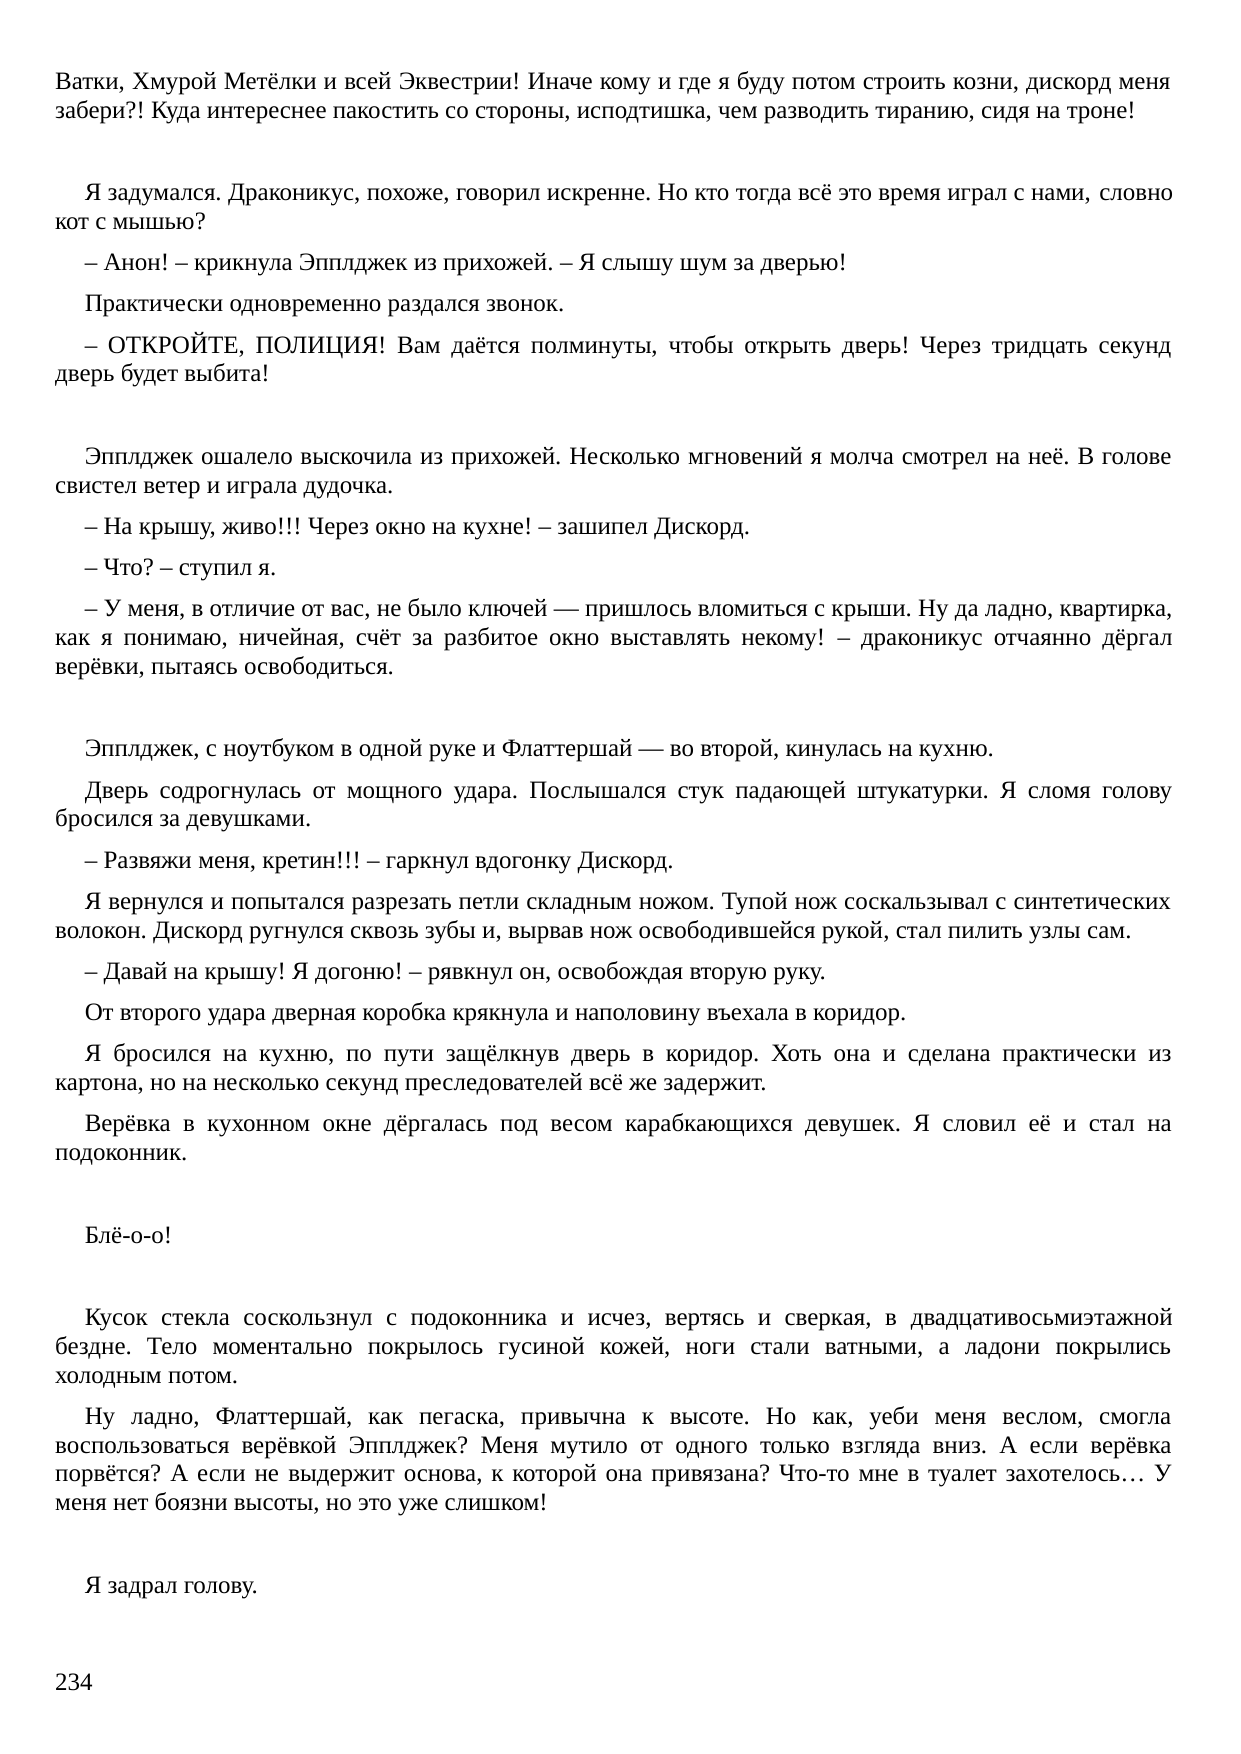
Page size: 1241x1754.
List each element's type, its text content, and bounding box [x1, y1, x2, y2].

text Кусок стекла соскользнул с подоконника и исчез, вертясь и сверкая, в двадцативосьмиэтажной бездне. Тело моментально покрылось гусиной кожей, ноги стали ватными, а ладони покрылись холодным потом. [55, 1302, 1173, 1388]
text Я вернулся и попытался разрезать петли складным ножом. Тупой нож соскальзывал с синтетических волокон. Дискорд ругнулся сквозь зубы и, вырвав нож освободившейся рукой, стал пилить узлы сам. [55, 886, 1173, 943]
text Эпплджек ошалело выскочила из прихожей. Несколько мгновений я молча смотрел на неё. В голове свистел ветер и играла дудочка. [55, 441, 1173, 498]
text – ОТКРОЙТЕ, ПОЛИЦИЯ! Вам даётся полминуты, чтобы открыть дверь! Через тридцать секунд дверь будет выбита! [55, 330, 1173, 387]
text – Давай на крышу! Я догоню! – рявкнул он, освобождая вторую руку. [55, 956, 1173, 985]
text – У меня, в отличие от вас, не было ключей — пришлось вломиться с крыши. Ну да ладно, квартирка, как я понимаю, ничейная, счёт за разбитое окно выставлять некому! – драконикус отчаянно дёргал верёвки, пытаясь освободиться. [55, 593, 1173, 680]
text Ватки, Хмурой Метёлки и всей Эквестрии! Иначе кому и где я буду потом строить козни, дискорд меня забери?! Куда интереснее пакостить со стороны, исподтишка, чем разводить тиранию, сидя на троне! [55, 66, 1173, 123]
text Я задрал голову. [55, 1570, 1173, 1598]
text – На крышу, живо!!! Через окно на кухне! – зашипел Дискорд. [55, 511, 1173, 540]
text Ну ладно, Флаттершай, как пегаска, привычна к высоте. Но как, уеби меня веслом, смогла воспользоваться верёвкой Эпплджек? Меня мутило от одного только взгляда вниз. А если верёвка порвётся? А если не выдержит основа, к которой она привязана? Что-то мне в туалет захотелось… У меня нет боязни высоты, но это уже слишком! [55, 1401, 1173, 1516]
text Эпплджек, с ноутбуком в одной руке и Флаттершай — во второй, кинулась на кухню. [55, 733, 1173, 762]
text Я задумался. Драконикус, похоже, говорил искренне. Но кто тогда всё это время играл с нами, словно кот с мышью? [55, 177, 1173, 235]
text – Что? – ступил я. [55, 552, 1173, 581]
text Практически одновременно раздался звонок. [55, 288, 1173, 317]
text Я бросился на кухню, по пути защёлкнув дверь в коридор. Хоть она и сделана практически из картона, но на несколько секунд преследователей всё же задержит. [55, 1038, 1173, 1096]
text Блё-о-о! [55, 1220, 1173, 1248]
text Верёвка в кухонном окне дёргалась под весом карабкающихся девушек. Я словил её и стал на подоконник. [55, 1108, 1173, 1166]
text Дверь содрогнулась от мощного удара. Послышался стук падающей штукатурки. Я сломя голову бросился за девушками. [55, 775, 1173, 832]
text – Анон! – крикнула Эпплджек из прихожей. – Я слышу шум за дверью! [55, 247, 1173, 276]
text – Развяжи меня, кретин!!! – гаркнул вдогонку Дискорд. [55, 845, 1173, 873]
text От второго удара дверная коробка крякнула и наполовину въехала в коридор. [55, 997, 1173, 1026]
